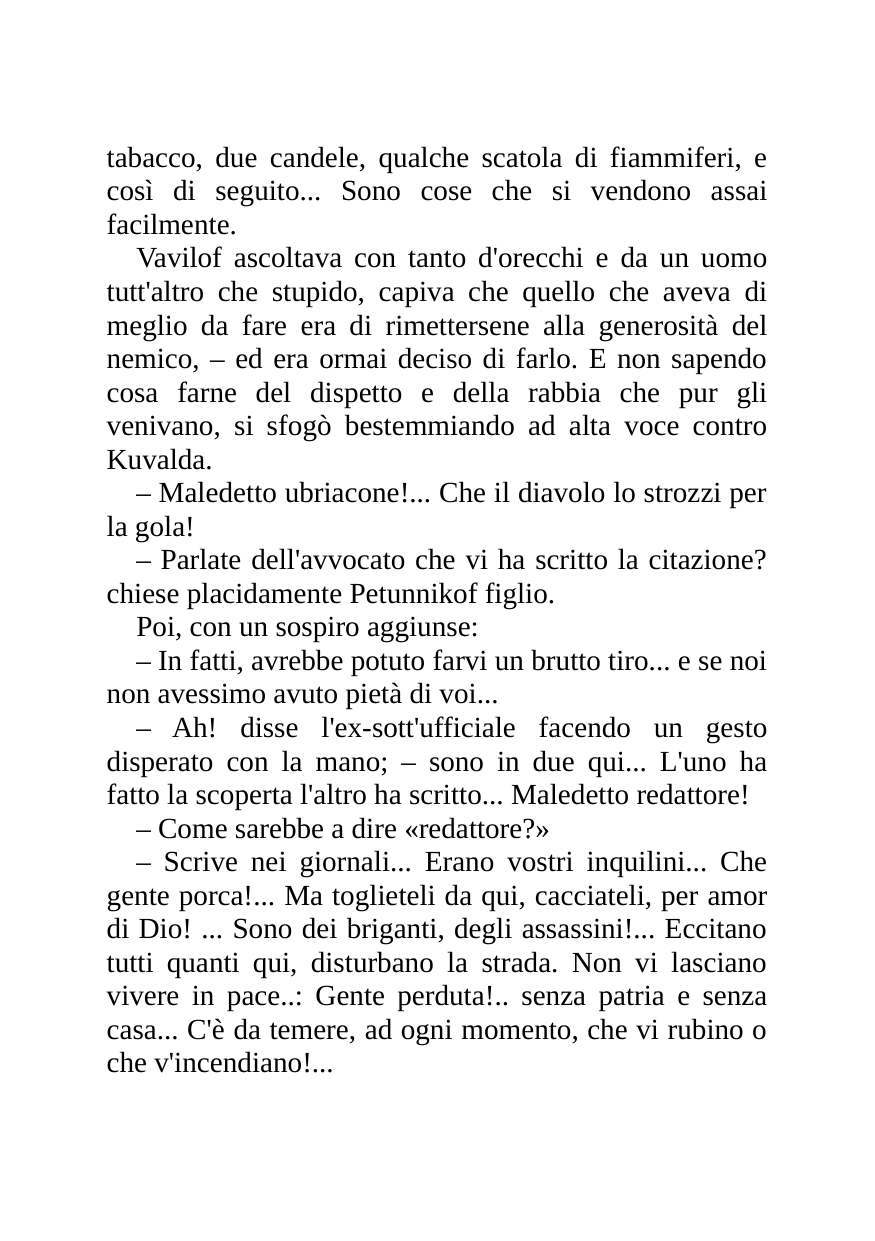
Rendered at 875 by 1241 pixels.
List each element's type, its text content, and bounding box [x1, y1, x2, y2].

text Poi, con un sospiro aggiunse: [106, 609, 768, 643]
text – Ah! disse l'ex-sott'ufficiale facendo un gesto disperato con la mano; – sono in due qui... L'uno ha fatto la scoperta l'altro ha scritto... Maledetto redattore! [106, 710, 768, 811]
text tabacco, due candele, qualche scatola di fiammiferi, e così di seguito... Sono cose che si vendono assai facilmente. [106, 140, 768, 241]
text – In fatti, avrebbe potuto farvi un brutto tiro... e se noi non avessimo avuto pietà di voi... [106, 643, 768, 710]
text – Maledetto ubriacone!... Che il diavolo lo strozzi per la gola! [106, 475, 768, 542]
text – Parlate dell'avvocato che vi ha scritto la citazione? chiese placidamente Petunnikof figlio. [106, 542, 768, 609]
text – Come sarebbe a dire «redattore?» [106, 811, 768, 844]
text – Scrive nei giornali... Erano vostri inquilini... Che gente porca!... Ma toglieteli da qui, cacciateli, per amor di Dio! ... Sono dei briganti, degli assassini!... Eccitano tutti quanti qui, disturbano la strada. Non vi lasciano vivere in pace..: Gente perduta!.. senza patria e senza casa... C'è da temere, ad ogni momento, che vi rubino o che v'incendiano!... [106, 844, 768, 1079]
text Vavilof ascoltava con tanto d'orecchi e da un uomo tutt'altro che stupido, capiva che quello che aveva di meglio da fare era di rimettersene alla generosità del nemico, – ed era ormai deciso di farlo. E non sapendo cosa farne del dispetto e della rabbia che pur gli venivano, si sfogò bestemmiando ad alta voce contro Kuvalda. [106, 241, 768, 475]
